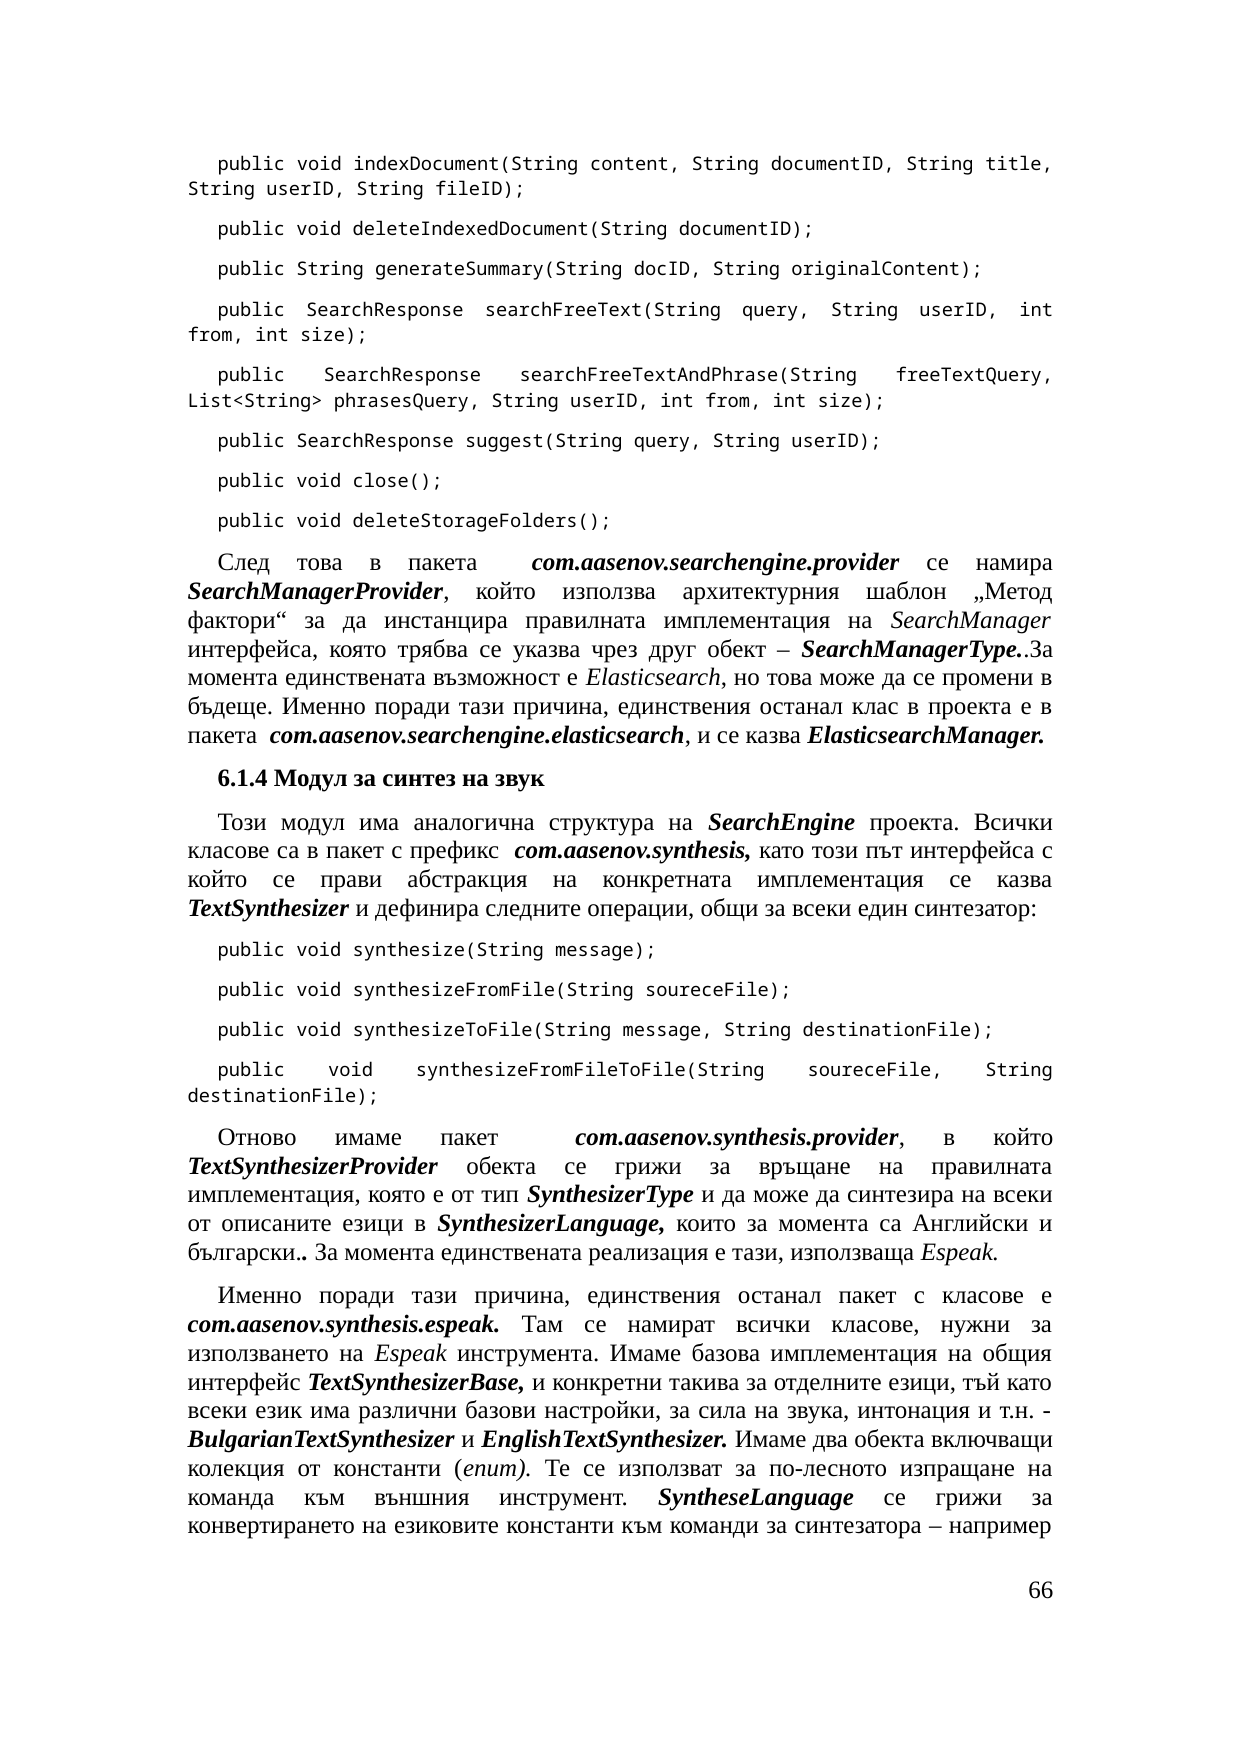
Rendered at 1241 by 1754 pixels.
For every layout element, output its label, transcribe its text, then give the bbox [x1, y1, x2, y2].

text public void synthesizeFromFile(String soureceFile); [187, 976, 1053, 1002]
text Този модул има аналогична структура на SearchEngine проекта. Всички класове са в пакет с префикс com.aasenov.synthesis, като този път интерфейса с който се прави абстракция на конкретната имплементация се казва TextSynthesizer и дефинира следните операции, общи за всеки един синтезатор: [187, 807, 1053, 922]
text Именно поради тази причина, единствения останал пакет с класове е com.aasenov.synthesis.espeak. Там се намират всички класове, нужни за използването на Espeak инструмента. Имаме базова имплементация на общия интерфейс TextSynthesizerBase, и конкретни такива за отделните езици, тъй като всеки език има различни базови настройки, за сила на звука, интонация и т.н. - BulgarianTextSynthesizer и EnglishTextSynthesizer. Имаме два обекта включващи колекция от константи (enum). Те се използват за по-лесното изпращане на команда към външния инструмент. SyntheseLanguage се грижи за конвертирането на езиковите константи към команди за синтезатора – например [187, 1280, 1053, 1539]
text public SearchResponse suggest(String query, String userID); [187, 427, 1053, 453]
text 6.1.4 Модул за синтез на звук [187, 763, 1053, 792]
text Отново имаме пакет com.aasenov.synthesis.provider, в който TextSynthesizerProvider обекта се грижи за връщане на правилната имплементация, която е от тип SynthesizerType и да може да синтезира на всеки от описаните езици в SynthesizerLanguage, които за момента са Английски и български.. За момента единствената реализация е тази, използваща Espeak. [187, 1122, 1053, 1266]
text public void synthesizeFromFileToFile(String soureceFile, String destinationFile); [187, 1056, 1053, 1107]
text public void close(); [187, 467, 1053, 493]
text public void deleteStorageFolders(); [187, 507, 1053, 533]
text След това в пакета com.aasenov.searchengine.provider се намира SearchManagerProvider, който използва архитектурния шаблон „Метод фактори“ за да инстанцира правилната имплементация на SearchManager интерфейса, която трябва се указва чрез друг обект – SearchManagerType..За момента единствената възможност е Elasticsearch, но това може да се промени в бъдеще. Именно поради тази причина, единствения останал клас в проекта е в пакета com.aasenov.searchengine.elasticsearch, и се казва ElasticsearchManager. [187, 547, 1053, 749]
text public String generateSummary(String docID, String originalContent); [187, 256, 1053, 281]
text public void deleteIndexedDocument(String documentID); [187, 216, 1053, 241]
text public void indexDocument(String content, String documentID, String title, String userID, String fileID); [187, 150, 1053, 201]
text public void synthesize(String message); [187, 936, 1053, 962]
text public SearchResponse searchFreeTextAndPhrase(String freeTextQuery, List<String> phrasesQuery, String userID, int from, int size); [187, 361, 1053, 412]
text public void synthesizeToFile(String message, String destinationFile); [187, 1016, 1053, 1042]
text public SearchResponse searchFreeText(String query, String userID, int from, int size); [187, 296, 1053, 347]
